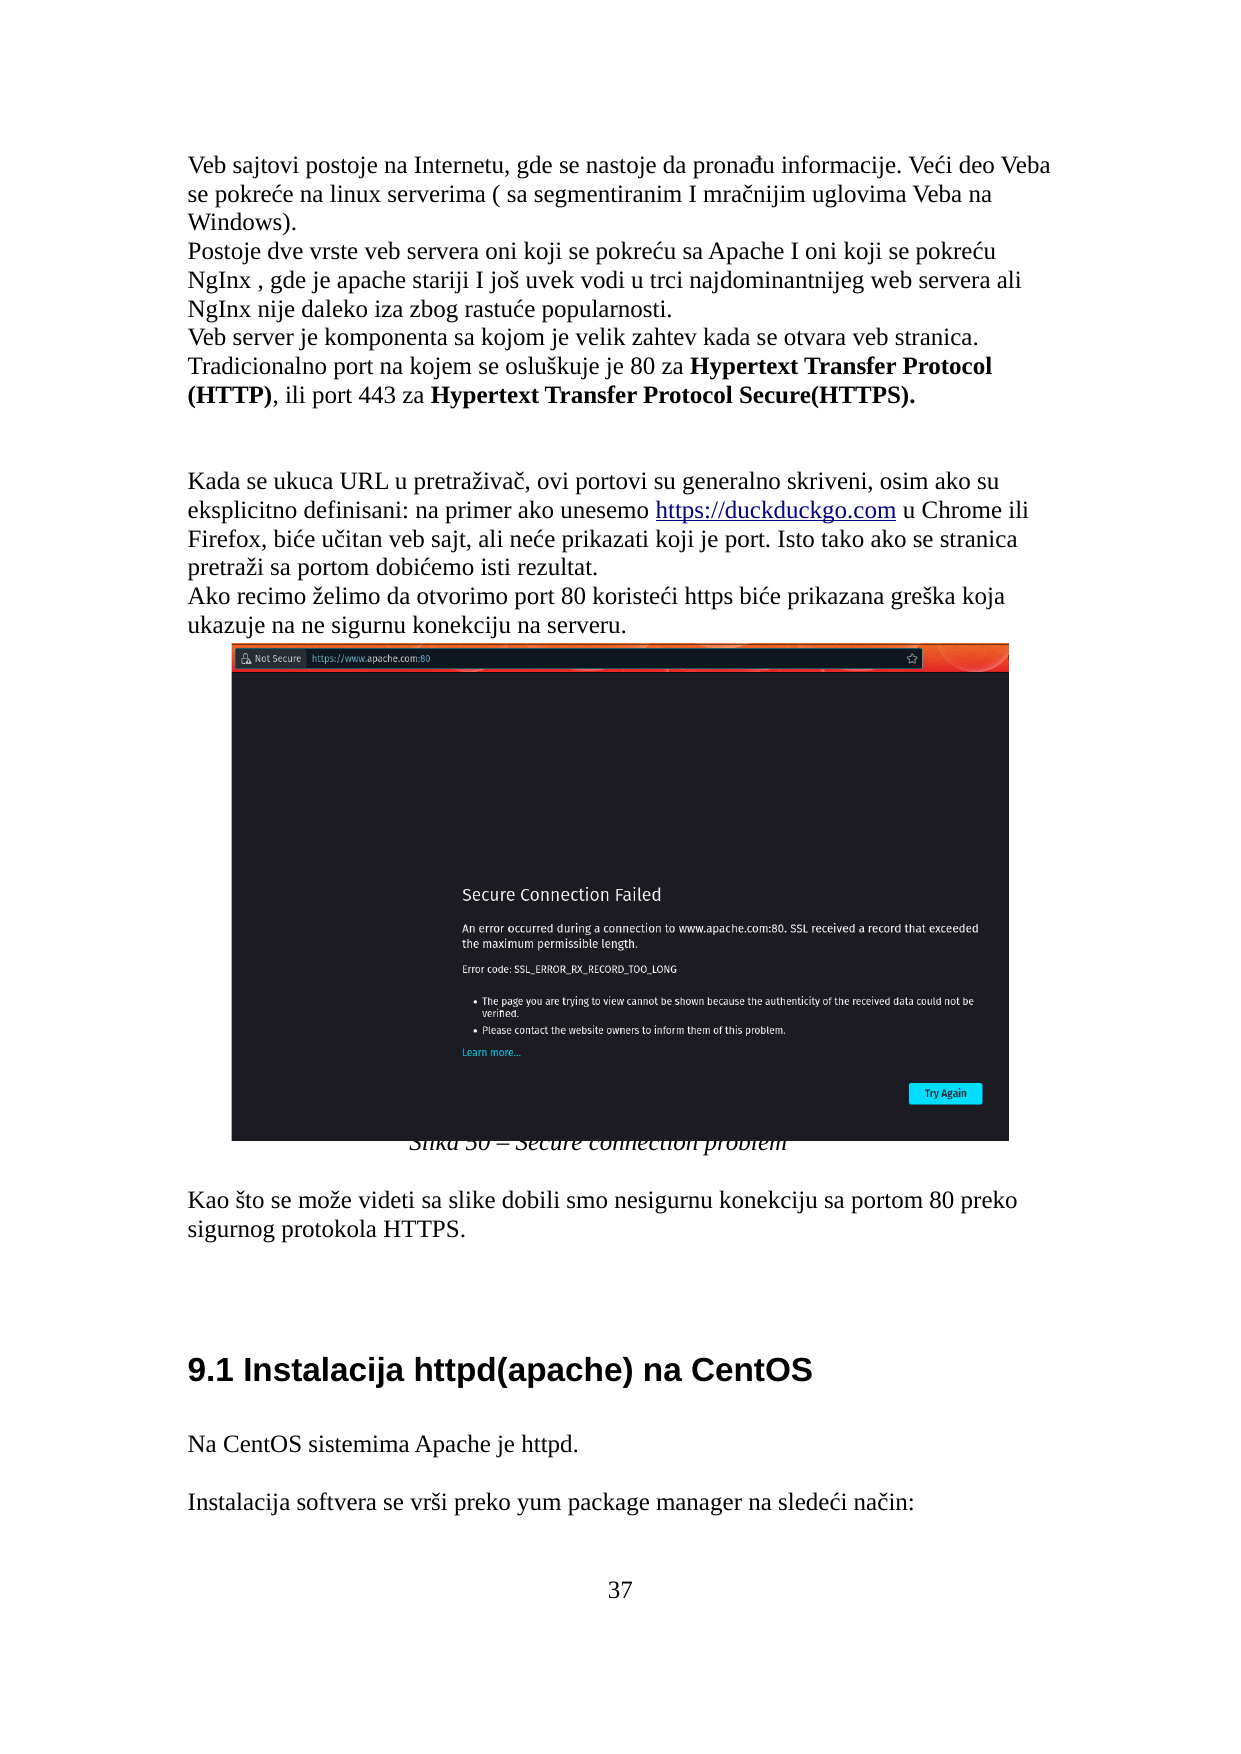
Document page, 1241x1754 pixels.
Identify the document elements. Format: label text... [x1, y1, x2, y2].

picture [231, 643, 1009, 1141]
text Veb sajtovi postoje na Internetu, gde se nastoje da pronađu informacije. Veći deo Veba se pokreće na linux serverima ( sa segmentiranim I mračnijim uglovima Veba na Windows). [187, 150, 1053, 236]
text Kada se ukuca URL u pretraživač, ovi portovi su generalno skriveni, osim ako su eksplicitno definisani: na primer ako unesemo https://duckduckgo.com u Chrome ili Firefox, biće učitan veb sajt, ali neće prikazati koji je port. Isto tako ako se stranica pretraži sa portom dobićemo isti rezultat. [187, 466, 1053, 581]
subtitle 9.1 Instalacija httpd(apache) na CentOS [187, 1349, 1053, 1388]
text Na CentOS sistemima Apache je httpd. [187, 1429, 1053, 1458]
text Kao što se može videti sa slike dobili smo nesigurnu konekciju sa portom 80 preko sigurnog protokola HTTPS. [187, 1185, 1053, 1242]
text Veb server je komponenta sa kojom je velik zahtev kada se otvara veb stranica. [187, 322, 1053, 351]
text Instalacija softvera se vrši preko yum package manager na sledeći način: [187, 1487, 1053, 1544]
text Tradicionalno port na kojem se osluškuje je 80 za Hypertext Transfer Protocol (HTTP), ili port 443 za Hypertext Transfer Protocol Secure(HTTPS). [187, 351, 1053, 409]
text Ako recimo želimo da otvorimo port 80 koristeći https biće prikazana greška koja ukazuje na ne sigurnu konekciju na serveru. [187, 581, 1053, 639]
text Slika 50 – Secure connection problem [187, 1127, 1053, 1156]
text Postoje dve vrste veb servera oni koji se pokreću sa Apache I oni koji se pokreću NgInx , gde je apache stariji I još uvek vodi u trci najdominantnijeg web servera ali NgInx nije daleko iza zbog rastuće popularnosti. [187, 236, 1053, 322]
